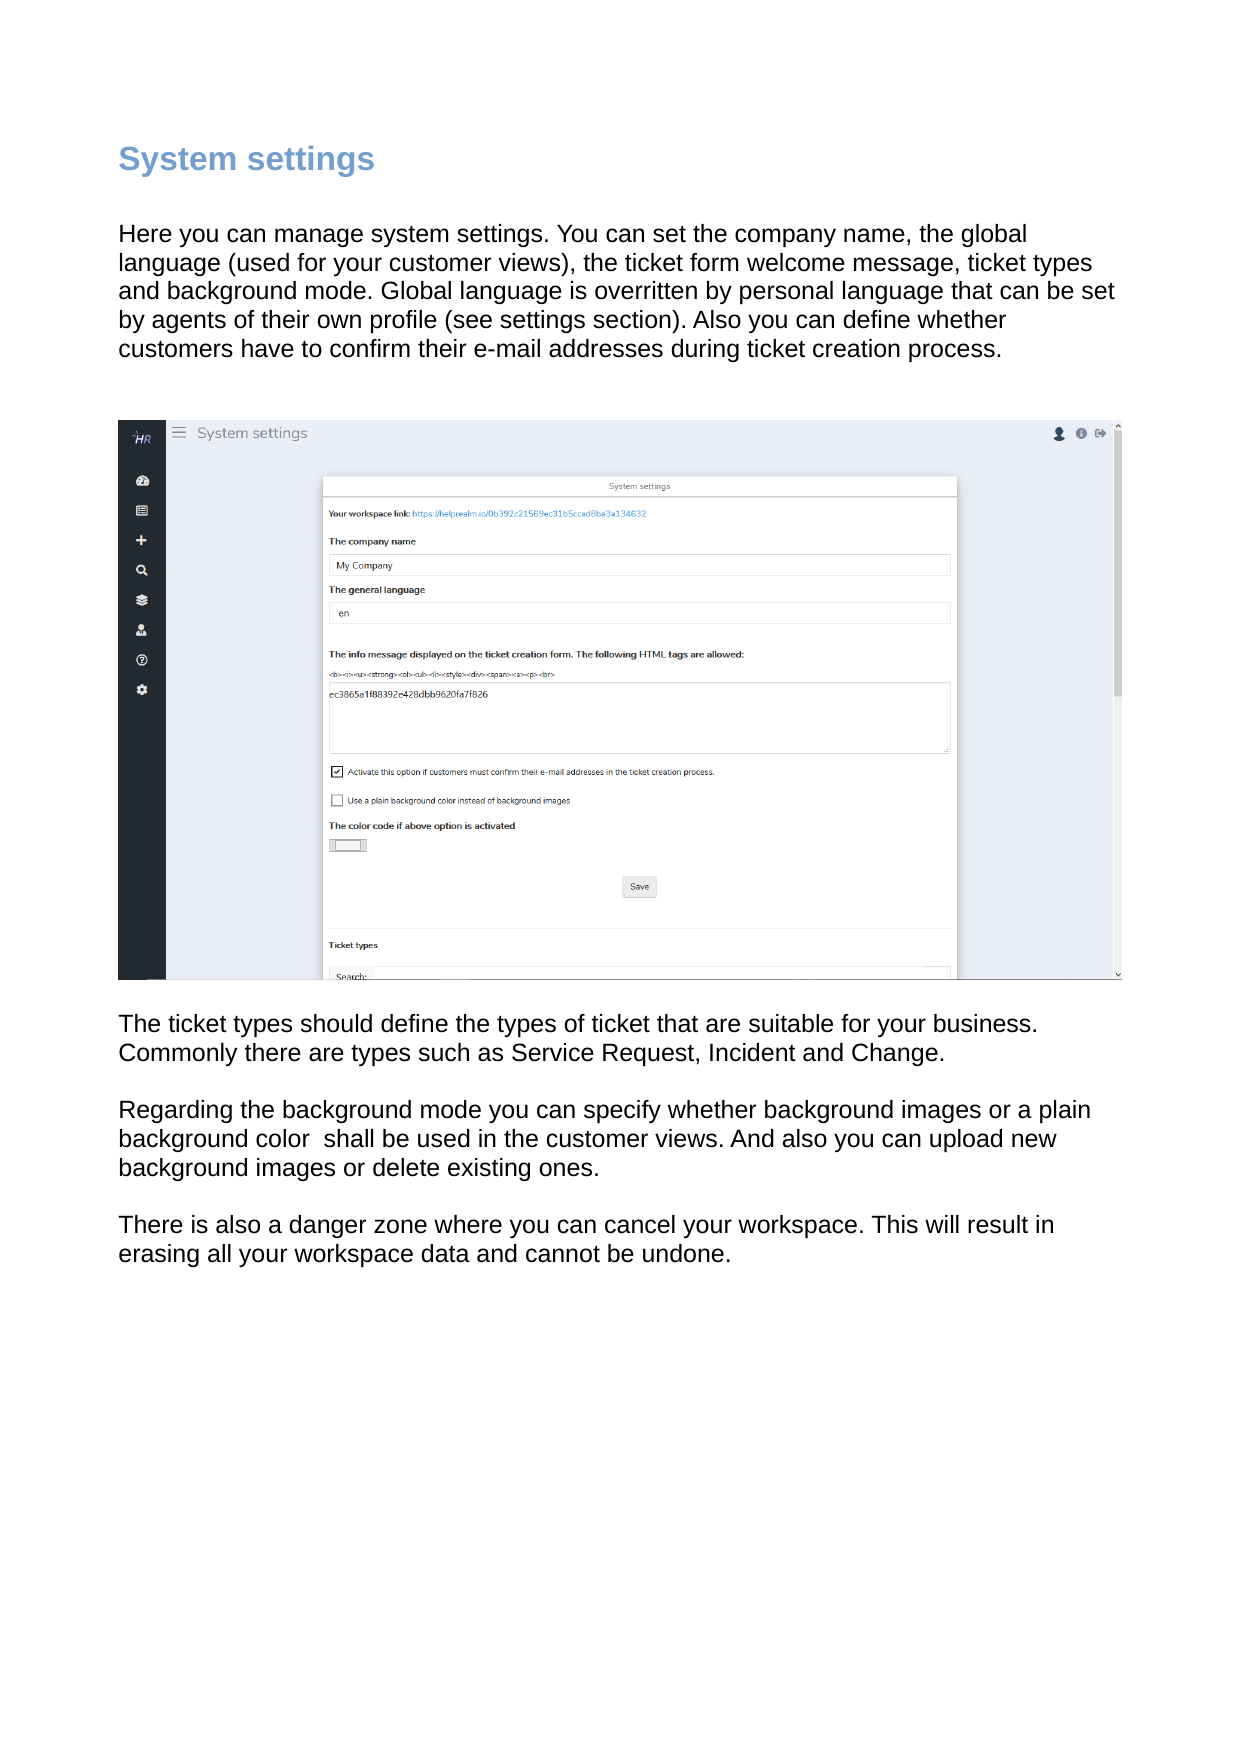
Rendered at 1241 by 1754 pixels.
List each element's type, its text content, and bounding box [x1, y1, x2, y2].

text Here you can manage system settings. You can set the company name, the global language (used for your customer views), the ticket form welcome message, ticket types and background mode. Global language is overritten by personal language that can be set by agents of their own profile (see settings section). Also you can define whether customers have to confirm their e-mail addresses during ticket creation process. [118, 219, 1122, 363]
text Regarding the background mode you can specify whether background images or a plain background color shall be used in the customer views. And also you can upload new background images or delete existing ones. [118, 1095, 1122, 1181]
text There is also a danger zone where you can cancel your workspace. This will result in erasing all your workspace data and cannot be undone. [118, 1210, 1122, 1267]
subtitle System settings [118, 139, 1122, 178]
picture [118, 420, 1123, 980]
text The ticket types should define the types of ticket that are suitable for your business. Commonly there are types such as Service Request, Incident and Change. [118, 1009, 1122, 1066]
